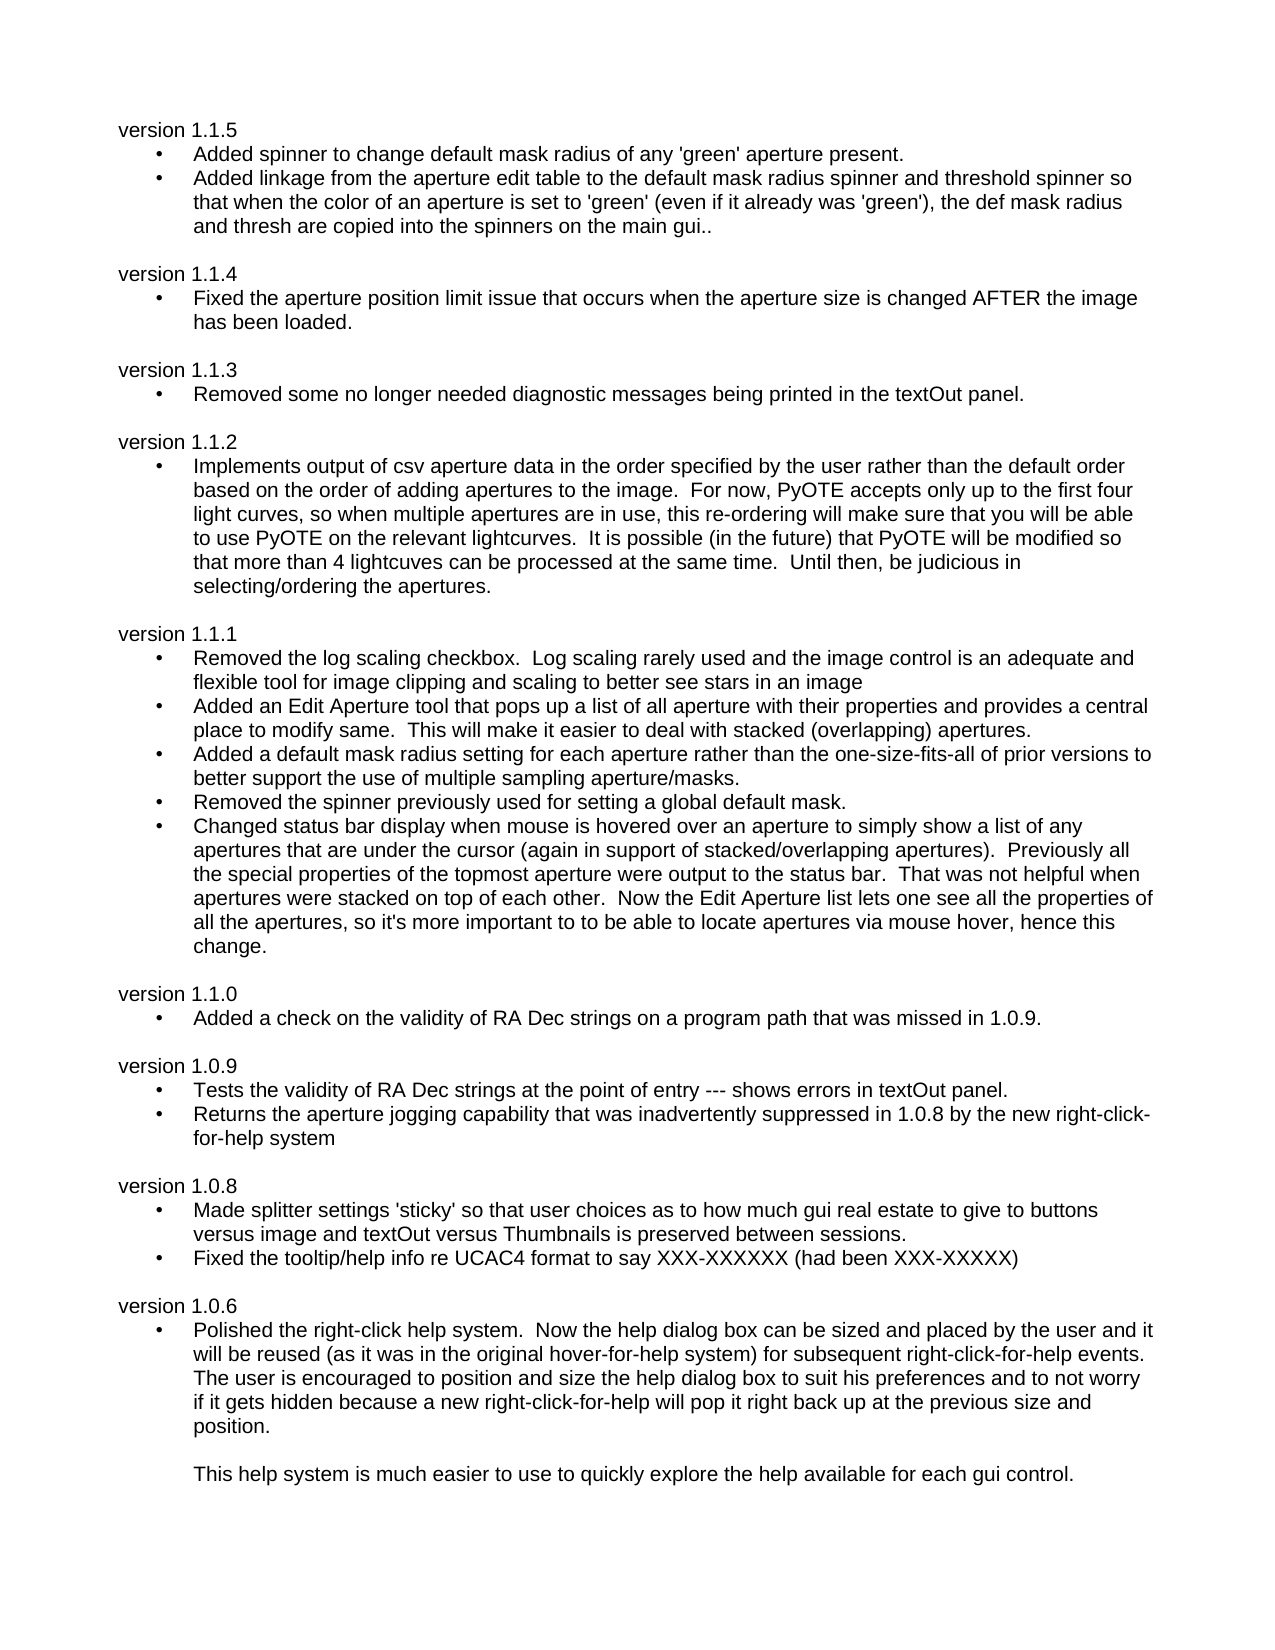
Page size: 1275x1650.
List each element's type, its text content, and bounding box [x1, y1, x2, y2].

list Removed some no longer needed diagnostic messages being printed in the textOut panel. [156, 382, 1157, 430]
text version 1.1.0 [118, 982, 1157, 1006]
text version 1.1.2 [118, 430, 1157, 454]
text version 1.0.6 [118, 1294, 1157, 1318]
list Made splitter settings 'sticky' so that user choices as to how much gui real estate to give to buttons versus image and textOut versus Thumbnails is preserved between sessions. [156, 1198, 1157, 1246]
list Fixed the aperture position limit issue that occurs when the aperture size is changed AFTER the image has been loaded. [156, 286, 1157, 358]
list Returns the aperture jogging capability that was inadvertently suppressed in 1.0.8 by the new right-click-for-help system [156, 1102, 1157, 1174]
list Removed the log scaling checkbox. Log scaling rarely used and the image control is an adequate and flexible tool for image clipping and scaling to better see stars in an image [156, 646, 1157, 694]
list Changed status bar display when mouse is hovered over an aperture to simply show a list of any apertures that are under the cursor (again in support of stacked/overlapping apertures). Previously all the special properties of the topmost aperture were output to the status bar. That was not helpful when apertures were stacked on top of each other. Now the Edit Aperture list lets one see all the properties of all the apertures, so it's more important to to be able to locate apertures via mouse hover, hence this change. [156, 814, 1157, 982]
list Added spinner to change default mask radius of any 'green' aperture present. [156, 142, 1157, 166]
text version 1.1.3 [118, 358, 1157, 382]
text version 1.1.5 [118, 118, 1157, 142]
list Added an Edit Aperture tool that pops up a list of all aperture with their properties and provides a central place to modify same. This will make it easier to deal with stacked (overlapping) apertures. [156, 694, 1157, 742]
list Polished the right-click help system. Now the help dialog box can be sized and placed by the user and it will be reused (as it was in the original hover-for-help system) for subsequent right-click-for-help events. The user is encouraged to position and size the help dialog box to suit his preferences and to not worry if it gets hidden because a new right-click-for-help will pop it right back up at the previous size and position. This help system is much easier to use to quickly explore the help available for each gui control. [156, 1318, 1157, 1485]
text version 1.0.8 [118, 1174, 1157, 1198]
text version 1.1.4 [118, 262, 1157, 286]
list Tests the validity of RA Dec strings at the point of entry --- shows errors in textOut panel. [156, 1078, 1157, 1102]
list Added linkage from the aperture edit table to the default mask radius spinner and threshold spinner so that when the color of an aperture is set to 'green' (even if it already was 'green'), the def mask radius and thresh are copied into the spinners on the main gui.. [156, 166, 1157, 262]
list Implements output of csv aperture data in the order specified by the user rather than the default order based on the order of adding apertures to the image. For now, PyOTE accepts only up to the first four light curves, so when multiple apertures are in use, this re-ordering will make sure that you will be able to use PyOTE on the relevant lightcurves. It is possible (in the future) that PyOTE will be modified so that more than 4 lightcuves can be processed at the same time. Until then, be judicious in selecting/ordering the apertures. [156, 454, 1157, 622]
list Removed the spinner previously used for setting a global default mask. [156, 790, 1157, 814]
list Added a default mask radius setting for each aperture rather than the one-size-fits-all of prior versions to better support the use of multiple sampling aperture/masks. [156, 742, 1157, 790]
list Fixed the tooltip/help info re UCAC4 format to say XXX-XXXXXX (had been XXX-XXXXX) [156, 1246, 1157, 1294]
list Added a check on the validity of RA Dec strings on a program path that was missed in 1.0.9. [156, 1006, 1157, 1054]
text version 1.1.1 [118, 622, 1157, 646]
text version 1.0.9 [118, 1054, 1157, 1078]
